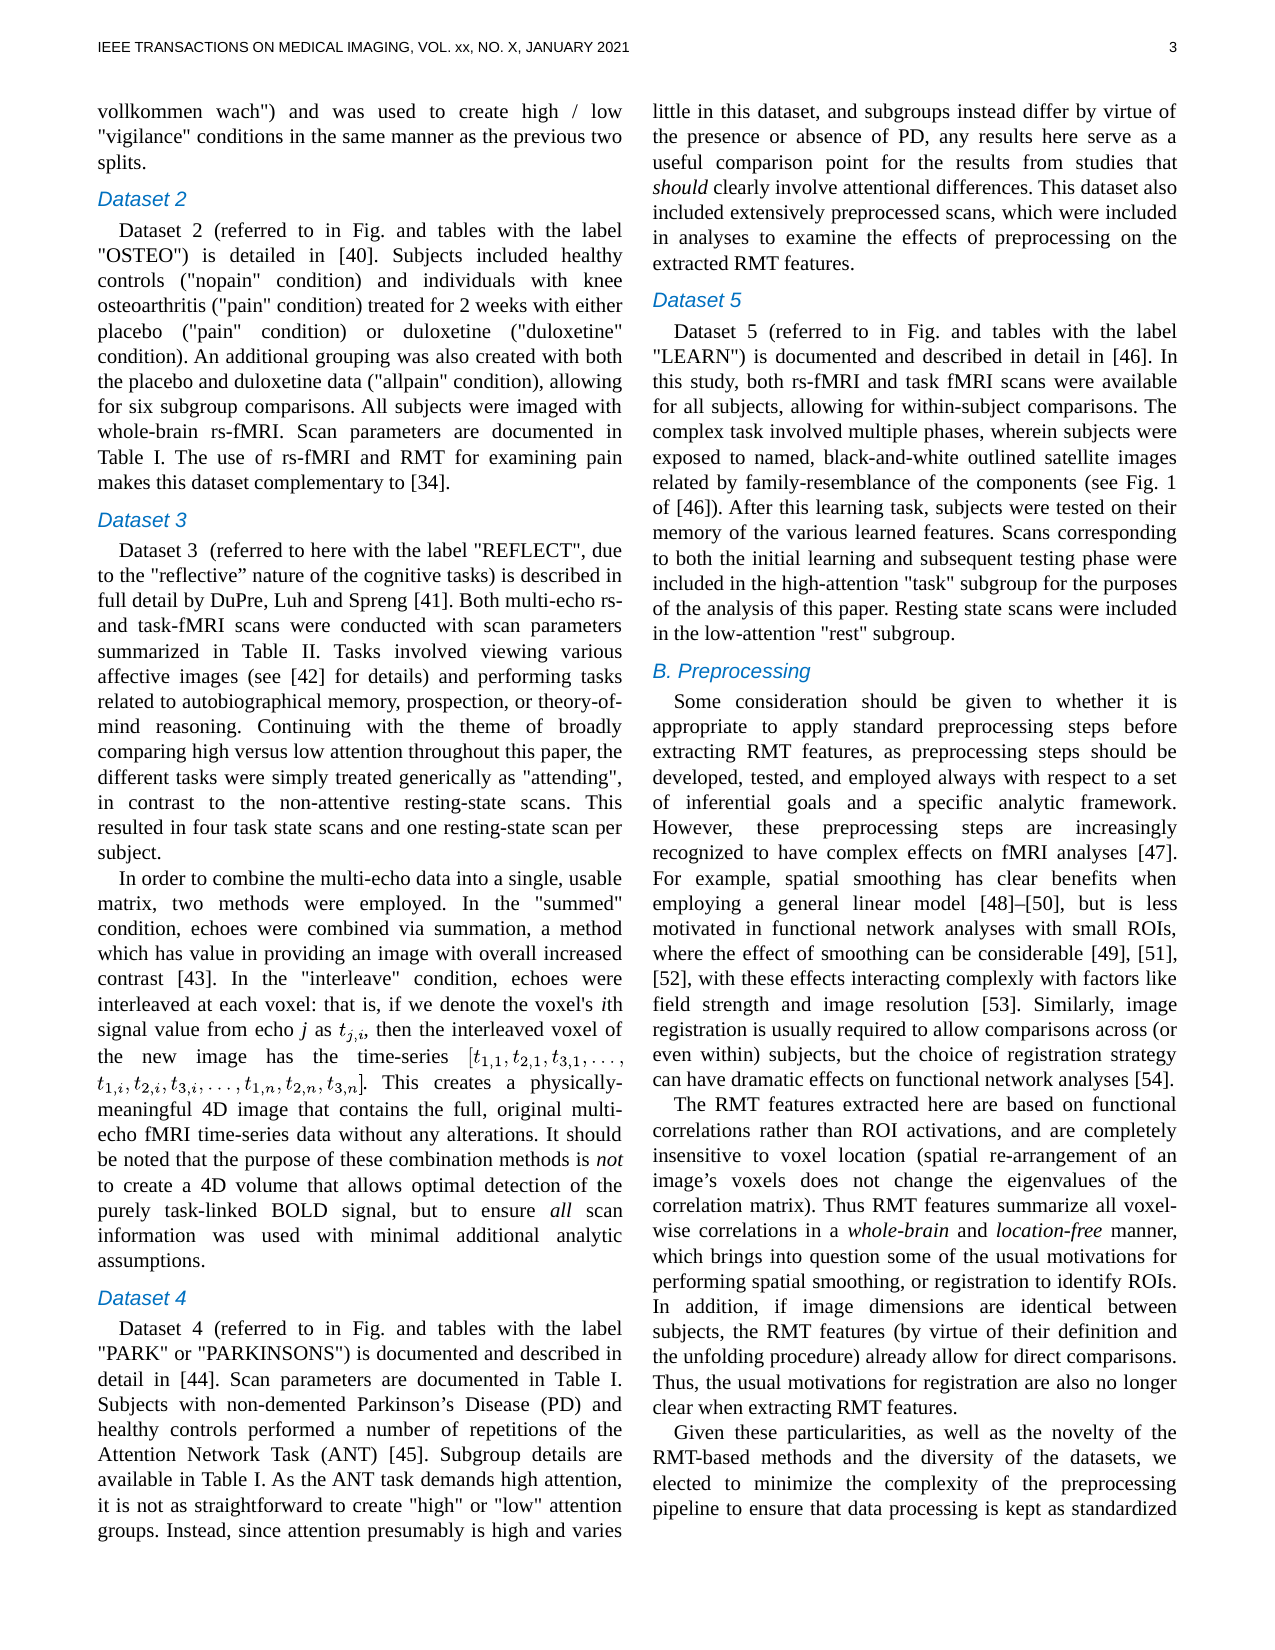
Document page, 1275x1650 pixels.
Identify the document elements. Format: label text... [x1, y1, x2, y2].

text vollkommen wach") and was used to create high / low "vigilance" conditions in the same manner as the previous two splits. [97, 99, 623, 174]
subtitle B. Preprocessing [652, 659, 1178, 683]
text Dataset 4 (referred to in Fig. and tables with the label "PARK" or "PARKINSONS") is documented and described in detail in [44]. Scan parameters are documented in Table I. Subjects with non-demented Parkinson’s Disease (PD) and healthy controls performed a number of repetitions of the Attention Network Task (ANT) [45]. Subgroup details are available in Table I. As the ANT task demands high attention, it is not as straightforward to create "high" or "low" attention groups. Instead, since attention presumably is high and varies [97, 1316, 623, 1542]
subtitle Dataset 2 [97, 187, 623, 211]
text Dataset 3 (referred to here with the label "REFLECT", due to the "reflective” nature of the cognitive tasks) is described in full detail by DuPre, Luh and Spreng [41]. Both multi-echo rs- and task-fMRI scans were conducted with scan parameters summarized in Table II. Tasks involved viewing various affective images (see [42] for details) and performing tasks related to autobiographical memory, prospection, or theory-of-mind reasoning. Continuing with the theme of broadly comparing high versus low attention throughout this paper, the different tasks were simply treated generically as "attending", in contrast to the non-attentive resting-state scans. This resulted in four task state scans and one resting-state scan per subject. [97, 538, 623, 864]
text The RMT features extracted here are based on functional correlations rather than ROI activations, and are completely insensitive to voxel location (spatial re-arrangement of an image’s voxels does not change the eigenvalues of the correlation matrix). Thus RMT features summarize all voxel-wise correlations in a whole-brain and location-free manner, which brings into question some of the usual motivations for performing spatial smoothing, or registration to identify ROIs. In addition, if image dimensions are identical between subjects, the RMT features (by virtue of their definition and the unfolding procedure) already allow for direct comparisons. Thus, the usual motivations for registration are also no longer clear when extracting RMT features. [652, 1092, 1178, 1419]
subtitle Dataset 4 [97, 1286, 623, 1310]
subtitle Dataset 5 [652, 288, 1178, 312]
text Dataset 5 (referred to in Fig. and tables with the label "LEARN") is documented and described in detail in [46]. In this study, both rs-fMRI and task fMRI scans were available for all subjects, allowing for within-subject comparisons. The complex task involved multiple phases, wherein subjects were exposed to named, black-and-white outlined satellite images related by family-resemblance of the components (see Fig. 1 of [46]). After this learning task, subjects were tested on their memory of the various learned features. Scans corresponding to both the initial learning and subsequent testing phase were included in the high-attention "task" subgroup for the purposes of the analysis of this paper. Resting state scans were included in the low-attention "rest" subgroup. [652, 318, 1178, 645]
text In order to combine the multi-echo data into a single, usable matrix, two methods were employed. In the "summed" condition, echoes were combined via summation, a method which has value in providing an image with overall increased contrast [43]. In the "interleave" condition, echoes were interleaved at each voxel: that is, if we denote the voxel's ith signal value from echo j as , then the interleaved voxel of the new image has the time-series . This creates a physically-meaningful 4D image that contains the full, original multi-echo fMRI time-series data without any alterations. It should be noted that the purpose of these combination methods is not to create a 4D volume that allows optimal detection of the purely task-linked BOLD signal, but to ensure all scan information was used with minimal additional analytic assumptions. [97, 866, 623, 1272]
text Some consideration should be given to whether it is appropriate to apply standard preprocessing steps before extracting RMT features, as preprocessing steps should be developed, tested, and employed always with respect to a set of inferential goals and a specific analytic framework. However, these preprocessing steps are increasingly recognized to have complex effects on fMRI analyses [47]. For example, spatial smoothing has clear benefits when employing a general linear model [48]–[50], but is less motivated in functional network analyses with small ROIs, where the effect of smoothing can be considerable [49], [51], [52], with these effects interacting complexly with factors like field strength and image resolution [53]. Similarly, image registration is usually required to allow comparisons across (or even within) subjects, but the choice of registration strategy can have dramatic effects on functional network analyses [54]. [652, 689, 1178, 1091]
subtitle Dataset 3 [97, 507, 623, 531]
text little in this dataset, and subgroups instead differ by virtue of the presence or absence of PD, any results here serve as a useful comparison point for the results from studies that should clearly involve attentional differences. This dataset also included extensively preprocessed scans, which were included in analyses to examine the effects of preprocessing on the extracted RMT features. [652, 99, 1178, 274]
text Dataset 2 (referred to in Fig. and tables with the label "OSTEO") is detailed in [40]. Subjects included healthy controls ("nopain" condition) and individuals with knee osteoarthritis ("pain" condition) treated for 2 weeks with either placebo ("pain" condition) or duloxetine ("duloxetine" condition). An additional grouping was also created with both the placebo and duloxetine data ("allpain" condition), allowing for six subgroup comparisons. All subjects were imaged with whole-brain rs-fMRI. Scan parameters are documented in Table I. The use of rs-fMRI and RMT for examining pain makes this dataset complementary to [34]. [97, 218, 623, 494]
text Given these particularities, as well as the novelty of the RMT-based methods and the diversity of the datasets, we elected to minimize the complexity of the preprocessing pipeline to ensure that data processing is kept as standardized [652, 1420, 1178, 1520]
